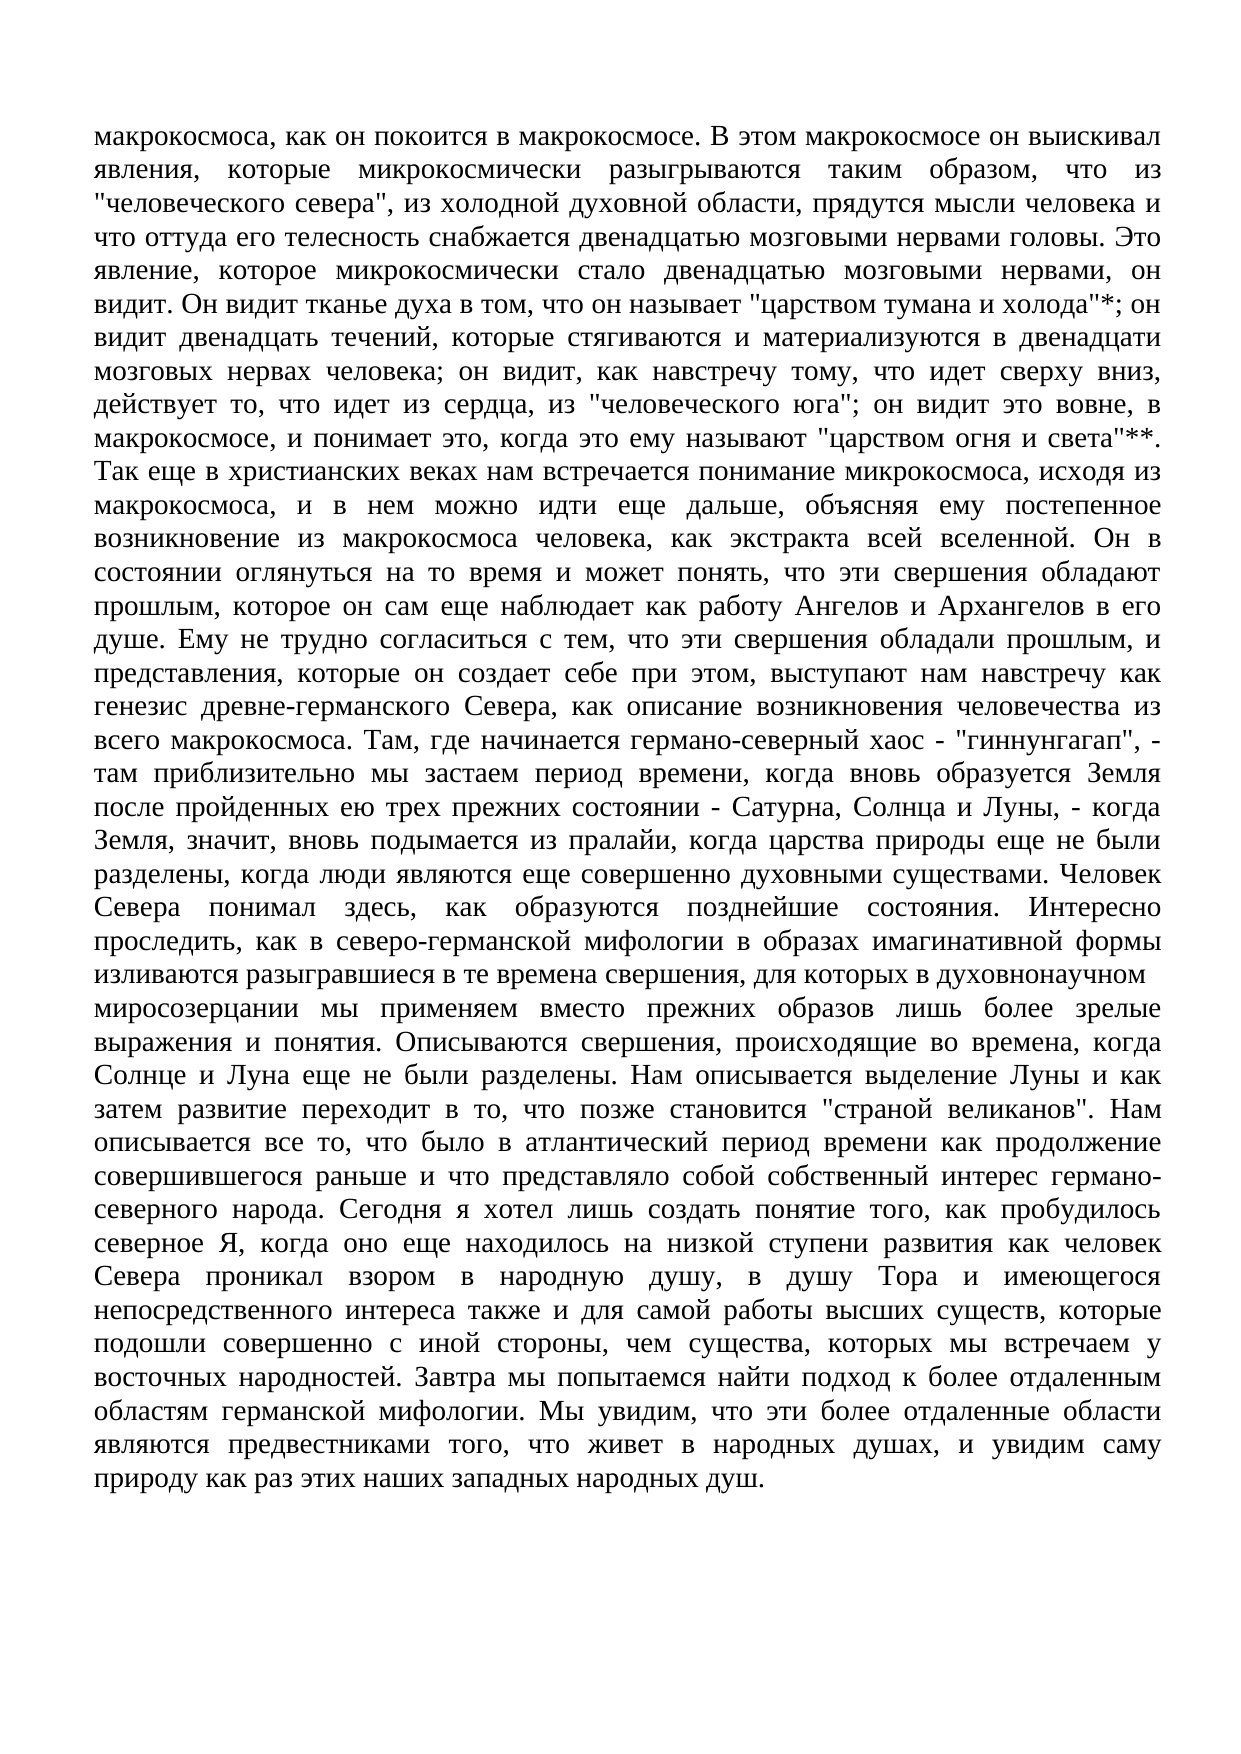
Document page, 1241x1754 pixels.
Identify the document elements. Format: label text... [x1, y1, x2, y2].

text макрокосмоса, как он покоится в макрокосмосе. В этом макрокосмосе он выискивал явления, которые микрокосмически разыгрываются таким образом, что из "человеческого севера", из холодной духовной области, прядутся мысли человека и что оттуда его телесность снабжается двенадцатью мозговыми нервами головы. Это явление, которое микрокосмически стало двенадцатью мозговыми нервами, он видит. Он видит тканье духа в том, что он называет "царством тумана и холода"*; он видит двенадцать течений, которые стягиваются и материализуются в двенадцати мозговых нервах человека; он видит, как навстречу тому, что идет сверху вниз, действует то, что идет из сердца, из "человеческого юга"; он видит это вовне, в макрокосмосе, и понимает это, когда это ему называют "царством огня и света"**. Так еще в христианских веках нам встречается понимание микрокосмоса, исходя из макрокосмоса, и в нем можно идти еще дальше, объясняя ему постепенное возникновение из макрокосмоса человека, как экстракта всей вселенной. Он в состоянии оглянуться на то время и может понять, что эти свершения обладают прошлым, которое он сам еще наблюдает как работу Ангелов и Архангелов в его душе. Ему не трудно согласиться с тем, что эти свершения обладали прошлым, и представления, которые он создает себе при этом, выступают нам навстречу как генезис древне-германского Севера, как описание возникновения человечества из всего макрокосмоса. Там, где начинается германо-северный хаос - "гиннунгагап", - там приблизительно мы застаем период времени, когда вновь образуется Земля после пройденных ею трех прежних состоянии - Сатурна, Солнца и Луны, - когда Земля, значит, вновь подымается из пралайи, когда царства природы еще не были разделены, когда люди являются еще совершенно духовными существами. Человек Севера понимал здесь, как образуются позднейшие состояния. Интересно проследить, как в северо-германской мифологии в образах имагинативной формы изливаются разыгравшиеся в те времена свершения, для которых в духовнонаучном [94, 118, 1162, 990]
text миросозерцании мы применяем вместо прежних образов лишь более зрелые выражения и понятия. Описываются свершения, происходящие во времена, когда Солнце и Луна еще не были разделены. Нам описывается выделение Луны и как затем развитие переходит в то, что позже становится "страной великанов". Нам описывается все то, что было в атлантический период времени как продолжение совершившегося раньше и что представляло собой собственный интерес германо-северного народа. Сегодня я хотел лишь создать понятие того, как пробудилось северное Я, когда оно еще находилось на низкой ступени развития как человек Севера проникал взором в народную душу, в душу Тора и имеющегося непосредственного интереса также и для самой работы высших существ, которые подошли совершенно с иной стороны, чем существа, которых мы встречаем у восточных народностей. Завтра мы попытаемся найти подход к более отдаленным областям германской мифологии. Мы увидим, что эти более отдаленные области являются предвестниками того, что живет в народных душах, и увидим саму природу как раз этих наших западных народных душ. [94, 990, 1162, 1493]
